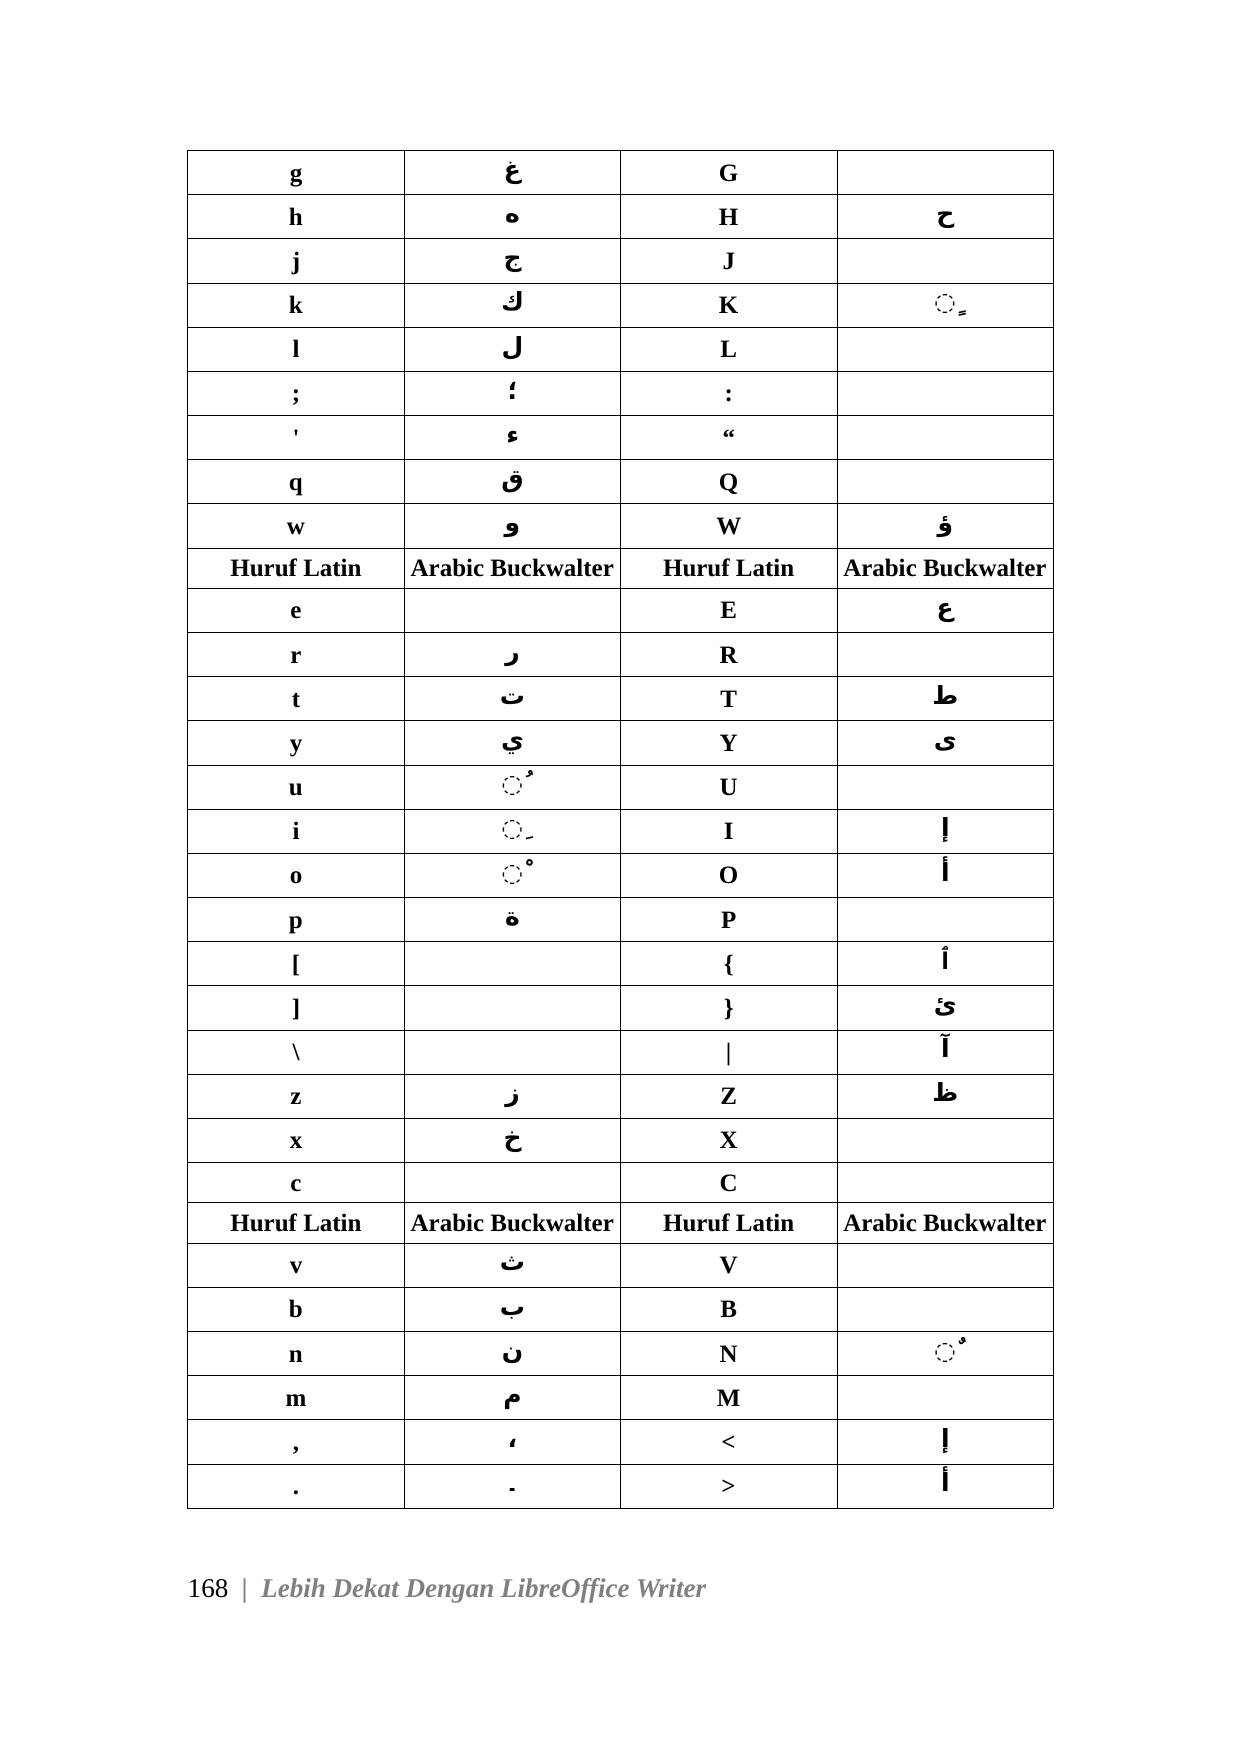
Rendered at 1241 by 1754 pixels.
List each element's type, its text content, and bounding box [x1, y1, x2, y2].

table_cell Huruf Latin [621, 549, 837, 588]
table_cell v [188, 1244, 404, 1287]
table_cell ة [405, 898, 620, 941]
table_cell > [621, 1465, 837, 1508]
table_cell [405, 589, 620, 632]
table_cell ؛ [405, 372, 620, 415]
table_cell i [188, 810, 404, 853]
table_cell : [621, 372, 837, 415]
table_cell Arabic Buckwalter [838, 1203, 1053, 1243]
table_cell ل [405, 328, 620, 371]
table_cell ع [838, 589, 1053, 632]
table_cell ه [405, 195, 620, 238]
table_cell h [188, 195, 404, 238]
table_cell N [621, 1332, 837, 1375]
table_cell Q [621, 460, 837, 503]
table_cell E [621, 589, 837, 632]
table_cell Huruf Latin [188, 1203, 404, 1243]
table_cell ق [405, 460, 620, 503]
table_cell [838, 1163, 1053, 1202]
table_cell Arabic Buckwalter [405, 549, 620, 588]
table_cell y [188, 721, 404, 764]
table_cell [ [188, 942, 404, 985]
table_cell p [188, 898, 404, 941]
table_cell } [621, 986, 837, 1029]
table_cell u [188, 766, 404, 809]
table_cell Arabic Buckwalter [405, 1203, 620, 1243]
table_cell Z [621, 1075, 837, 1118]
table_cell W [621, 504, 837, 547]
table_cell L [621, 328, 837, 371]
table_cell ُ [405, 766, 620, 809]
table_cell { [621, 942, 837, 985]
table_cell ث [405, 1244, 620, 1287]
table_cell z [188, 1075, 404, 1118]
table_cell [838, 1376, 1053, 1419]
table_cell X [621, 1119, 837, 1162]
table_cell [838, 328, 1053, 371]
table_cell B [621, 1288, 837, 1331]
table_cell و [405, 504, 620, 547]
table_cell V [621, 1244, 837, 1287]
table_cell w [188, 504, 404, 547]
table_cell ك [405, 284, 620, 327]
table_cell Huruf Latin [621, 1203, 837, 1243]
table_cell . [188, 1465, 404, 1508]
table_cell Y [621, 721, 837, 764]
table_cell إ [838, 1420, 1053, 1463]
table_cell Huruf Latin [188, 549, 404, 588]
table_cell C [621, 1163, 837, 1202]
table_cell ئ [838, 986, 1053, 1029]
table_cell e [188, 589, 404, 632]
table_cell ِ [405, 810, 620, 853]
table_cell q [188, 460, 404, 503]
table_cell [405, 1031, 620, 1074]
table_cell ي [405, 721, 620, 764]
table_cell أ [838, 854, 1053, 897]
table_cell I [621, 810, 837, 853]
table_cell r [188, 633, 404, 676]
table_cell آ [838, 1031, 1053, 1074]
table_cell ج [405, 239, 620, 282]
table_cell c [188, 1163, 404, 1202]
table_cell o [188, 854, 404, 897]
table_cell ؤ [838, 504, 1053, 547]
table_cell P [621, 898, 837, 941]
table_cell ح [838, 195, 1053, 238]
table_cell H [621, 195, 837, 238]
table_cell ط [838, 677, 1053, 720]
table_cell ز [405, 1075, 620, 1118]
table_cell خ [405, 1119, 620, 1162]
table_cell [838, 239, 1053, 282]
table_cell إ [838, 810, 1053, 853]
table_cell [838, 151, 1053, 194]
table_cell U [621, 766, 837, 809]
table_cell ] [188, 986, 404, 1029]
table_cell k [188, 284, 404, 327]
table_cell [838, 633, 1053, 676]
table_cell R [621, 633, 837, 676]
table_cell ٍ [838, 284, 1053, 327]
table_cell [838, 766, 1053, 809]
table_cell “ [621, 416, 837, 459]
table_cell T [621, 677, 837, 720]
table_cell [838, 1288, 1053, 1331]
table_cell ' [188, 416, 404, 459]
table_cell | [621, 1031, 837, 1074]
table_cell G [621, 151, 837, 194]
table_cell g [188, 151, 404, 194]
table_cell ن [405, 1332, 620, 1375]
table_cell ر [405, 633, 620, 676]
table_cell ; [188, 372, 404, 415]
table_cell ظ [838, 1075, 1053, 1118]
table_cell [405, 986, 620, 1029]
table_cell ت [405, 677, 620, 720]
table_cell [838, 1119, 1053, 1162]
table_cell x [188, 1119, 404, 1162]
table_cell ى [838, 721, 1053, 764]
table_cell , [188, 1420, 404, 1463]
table_cell l [188, 328, 404, 371]
table_cell m [188, 1376, 404, 1419]
table_cell b [188, 1288, 404, 1331]
table_cell [838, 898, 1053, 941]
table_cell J [621, 239, 837, 282]
table_cell ۔ [405, 1465, 620, 1508]
table_cell [405, 1163, 620, 1202]
table_cell O [621, 854, 837, 897]
table_cell [838, 460, 1053, 503]
table_cell أ [838, 1465, 1053, 1508]
table_cell ، [405, 1420, 620, 1463]
table_cell ٱ [838, 942, 1053, 985]
table_cell j [188, 239, 404, 282]
table_cell [838, 416, 1053, 459]
table_cell [838, 372, 1053, 415]
table_cell غ [405, 151, 620, 194]
table_cell ب [405, 1288, 620, 1331]
table_cell ء [405, 416, 620, 459]
table_cell م [405, 1376, 620, 1419]
table_cell ٌ [838, 1332, 1053, 1375]
table_cell [838, 1244, 1053, 1287]
table_cell M [621, 1376, 837, 1419]
table_cell K [621, 284, 837, 327]
table_cell n [188, 1332, 404, 1375]
table_cell [405, 942, 620, 985]
table_cell ْ [405, 854, 620, 897]
table_cell \ [188, 1031, 404, 1074]
table_cell < [621, 1420, 837, 1463]
table_cell Arabic Buckwalter [838, 549, 1053, 588]
table_cell t [188, 677, 404, 720]
